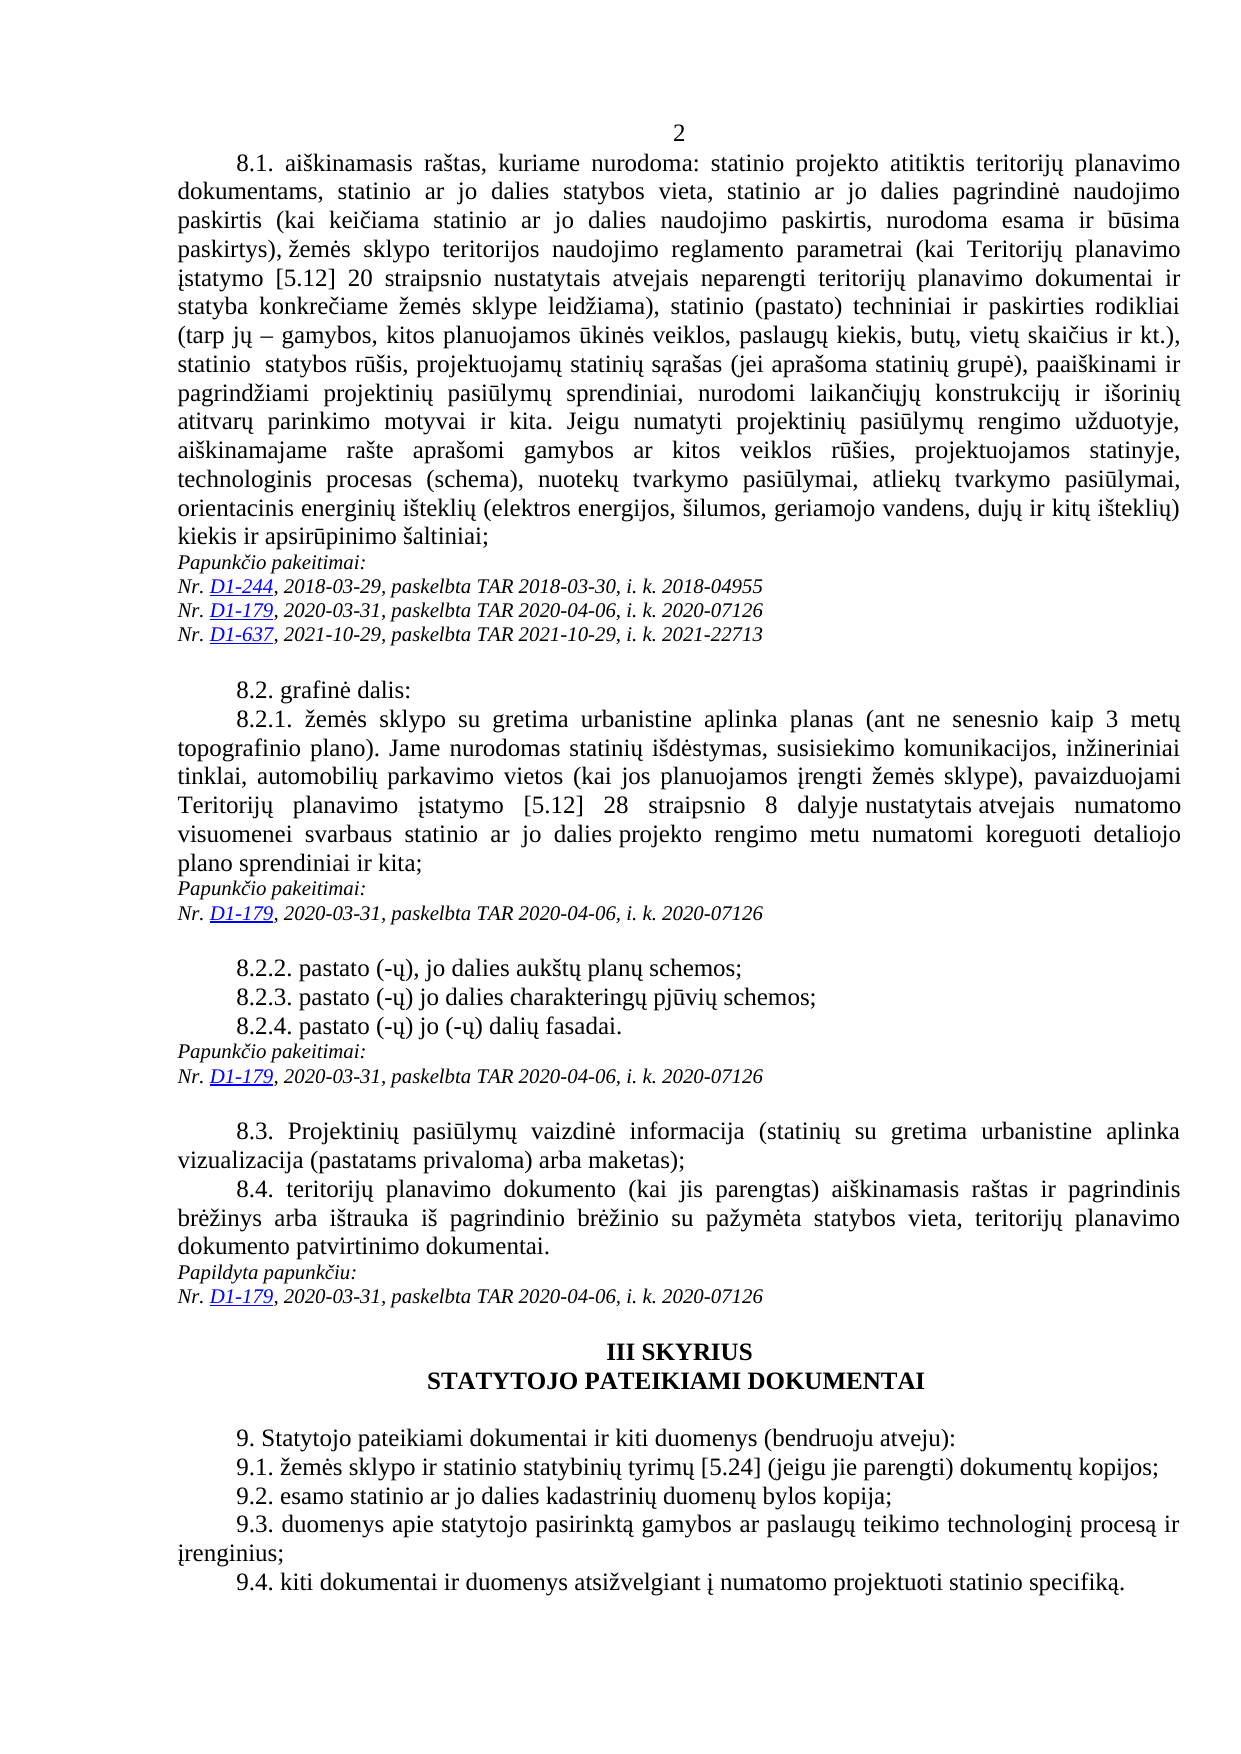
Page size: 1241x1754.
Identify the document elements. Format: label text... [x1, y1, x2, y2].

text Papunkčio pakeitimai: [177, 876, 1181, 900]
text Nr. D1-244, 2018-03-29, paskelbta TAR 2018-03-30, i. k. 2018-04955 [177, 574, 1181, 598]
text 8.2.3. pastato (-ų) jo dalies charakteringų pjūvių schemos; [177, 982, 1181, 1011]
text 8.1. aiškinamasis raštas, kuriame nurodoma: statinio projekto atitiktis teritorijų planavimo dokumentams, statinio ar jo dalies statybos vieta, statinio ar jo dalies pagrindinė naudojimo paskirtis (kai keičiama statinio ar jo dalies naudojimo paskirtis, nurodoma esama ir būsima paskirtys), žemės sklypo teritorijos naudojimo reglamento parametrai (kai Teritorijų planavimo įstatymo [5.12] 20 straipsnio nustatytais atvejais neparengti teritorijų planavimo dokumentai ir statyba konkrečiame žemės sklype leidžiama), statinio (pastato) techniniai ir paskirties rodikliai (tarp jų – gamybos, kitos planuojamos ūkinės veiklos, paslaugų kiekis, butų, vietų skaičius ir kt.), statinio statybos rūšis, projektuojamų statinių sąrašas (jei aprašoma statinių grupė), paaiškinami ir pagrindžiami projektinių pasiūlymų sprendiniai, nurodomi laikančiųjų konstrukcijų ir išorinių atitvarų parinkimo motyvai ir kita. Jeigu numatyti projektinių pasiūlymų rengimo užduotyje, aiškinamajame rašte aprašomi gamybos ar kitos veiklos rūšies, projektuojamos statinyje, technologinis procesas (schema), nuotekų tvarkymo pasiūlymai, atliekų tvarkymo pasiūlymai, orientacinis energinių išteklių (elektros energijos, šilumos, geriamojo vandens, dujų ir kitų išteklių) kiekis ir apsirūpinimo šaltiniai; [177, 148, 1181, 550]
text 8.2.2. pastato (-ų), jo dalies aukštų planų schemos; [177, 953, 1181, 982]
text Nr. D1-179, 2020-03-31, paskelbta TAR 2020-04-06, i. k. 2020-07126 [177, 900, 1181, 924]
text Nr. D1-179, 2020-03-31, paskelbta TAR 2020-04-06, i. k. 2020-07126 [177, 598, 1181, 622]
text 8.2.4. pastato (-ų) jo (-ų) dalių fasadai. [177, 1011, 1181, 1039]
text Nr. D1-179, 2020-03-31, paskelbta TAR 2020-04-06, i. k. 2020-07126 [177, 1063, 1181, 1088]
text 9.3. duomenys apie statytojo pasirinktą gamybos ar paslaugų teikimo technologinį procesą ir įrenginius; [177, 1509, 1181, 1567]
text Papunkčio pakeitimai: [177, 550, 1181, 574]
text 9.1. žemės sklypo ir statinio statybinių tyrimų [5.24] (jeigu jie parengti) dokumentų kopijos; [177, 1452, 1181, 1481]
text Papildyta papunkčiu: [177, 1260, 1181, 1284]
text 8.2. grafinė dalis: [177, 675, 1181, 704]
text Nr. D1-637, 2021-10-29, paskelbta TAR 2021-10-29, i. k. 2021-22713 [177, 622, 1181, 646]
text Nr. D1-179, 2020-03-31, paskelbta TAR 2020-04-06, i. k. 2020-07126 [177, 1284, 1181, 1308]
text 9. Statytojo pateikiami dokumentai ir kiti duomenys (bendruoju atveju): [177, 1423, 1181, 1452]
text 9.2. esamo statinio ar jo dalies kadastrinių duomenų bylos kopija; [177, 1481, 1181, 1509]
text III SKYRIUS [177, 1337, 1181, 1366]
text STATYTOJO PATEIKIAMI DOKUMENTAI [177, 1366, 1181, 1394]
text 9.4. kiti dokumentai ir duomenys atsižvelgiant į numatomo projektuoti statinio specifiką. [177, 1567, 1181, 1596]
text 8.4. teritorijų planavimo dokumento (kai jis parengtas) aiškinamasis raštas ir pagrindinis brėžinys arba ištrauka iš pagrindinio brėžinio su pažymėta statybos vieta, teritorijų planavimo dokumento patvirtinimo dokumentai. [177, 1174, 1181, 1260]
text Papunkčio pakeitimai: [177, 1039, 1181, 1063]
text 8.3. Projektinių pasiūlymų vaizdinė informacija (statinių su gretima urbanistine aplinka vizualizacija (pastatams privaloma) arba maketas); [177, 1116, 1181, 1174]
text 8.2.1. žemės sklypo su gretima urbanistine aplinka planas (ant ne senesnio kaip 3 metų topografinio plano). Jame nurodomas statinių išdėstymas, susisiekimo komunikacijos, inžineriniai tinklai, automobilių parkavimo vietos (kai jos planuojamos įrengti žemės sklype), pavaizduojami Teritorijų planavimo įstatymo [5.12] 28 straipsnio 8 dalyje nustatytais atvejais numatomo visuomenei svarbaus statinio ar jo dalies projekto rengimo metu numatomi koreguoti detaliojo plano sprendiniai ir kita; [177, 704, 1181, 876]
